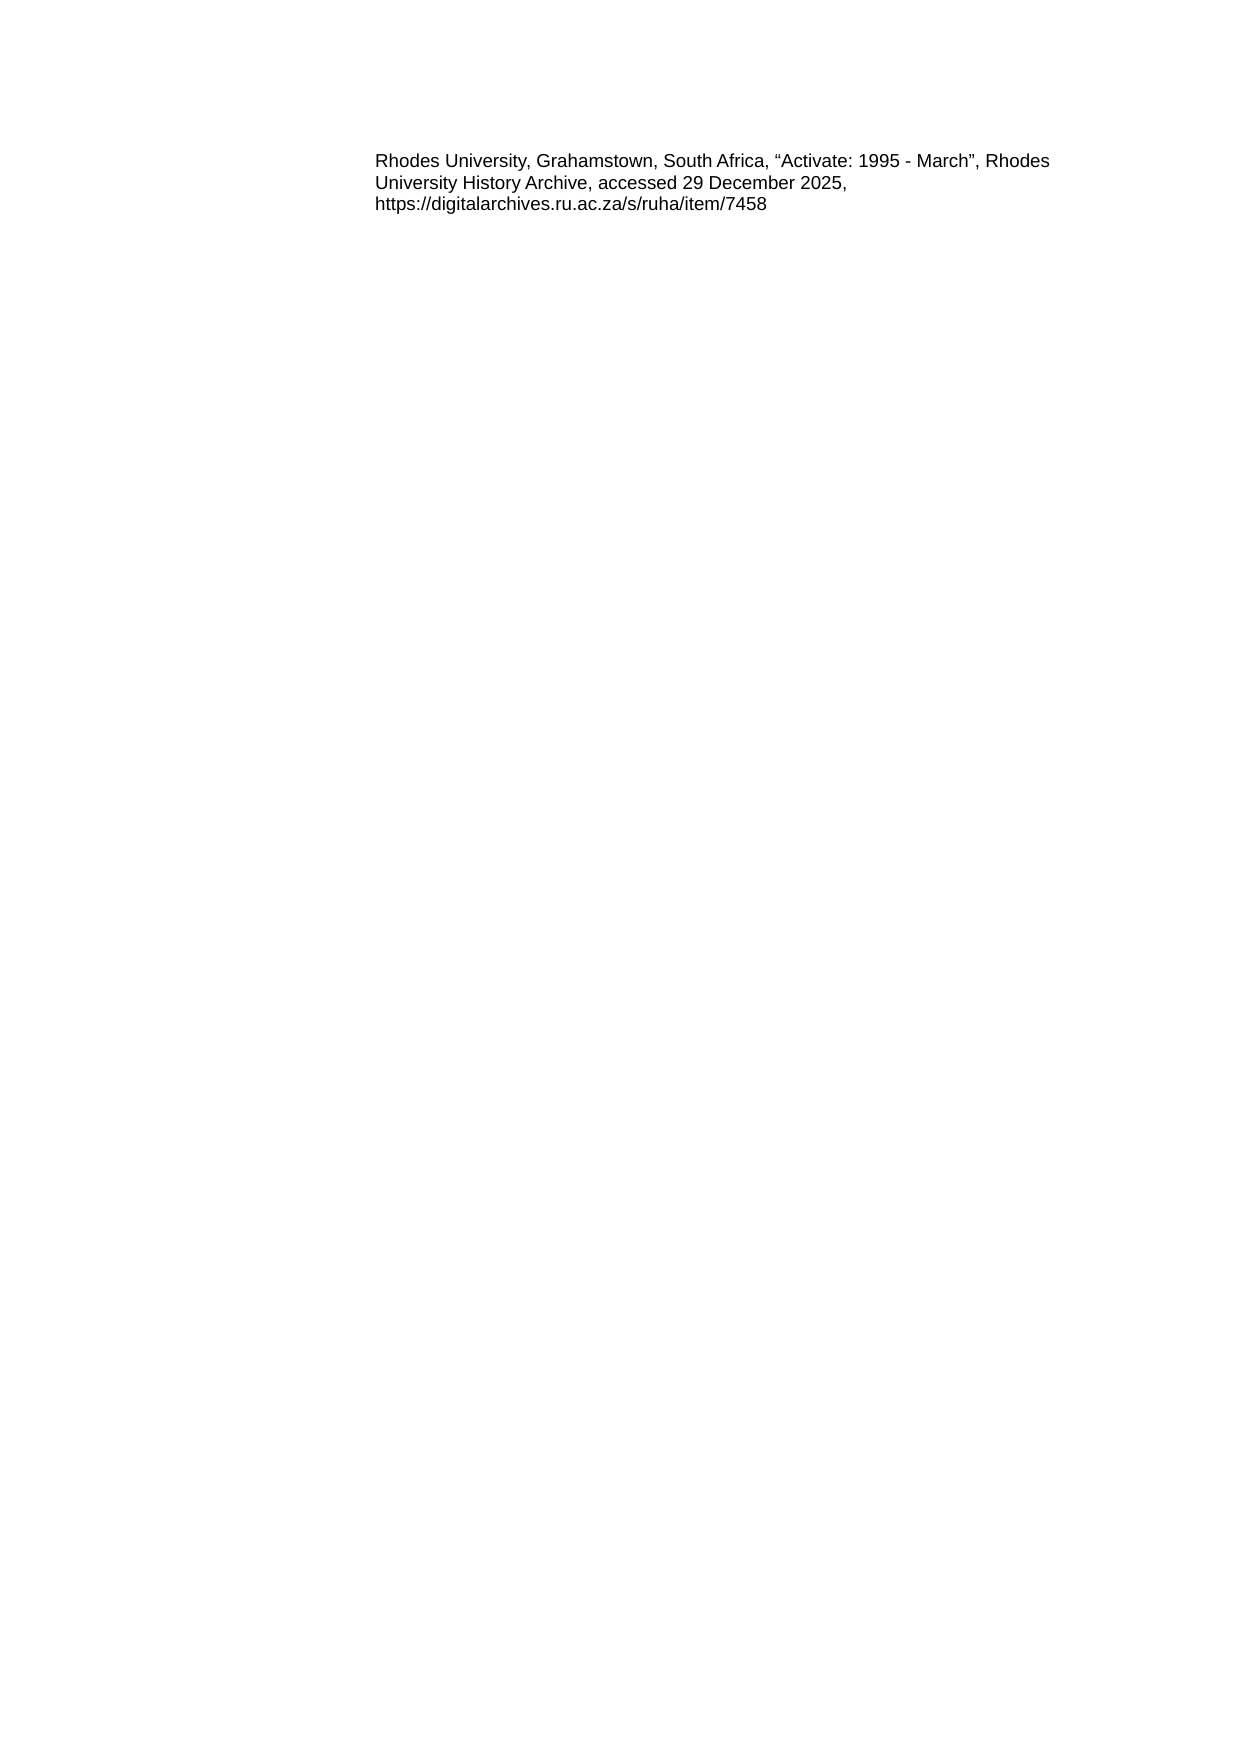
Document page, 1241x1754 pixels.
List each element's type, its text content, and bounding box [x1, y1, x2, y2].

text Rhodes University, Grahamstown, South Africa, “Activate: 1995 - March”, Rhodes University History Archive, accessed 29 December 2025, https://digitalarchives.ru.ac.za/s/ruha/item/7458 [375, 150, 1090, 215]
